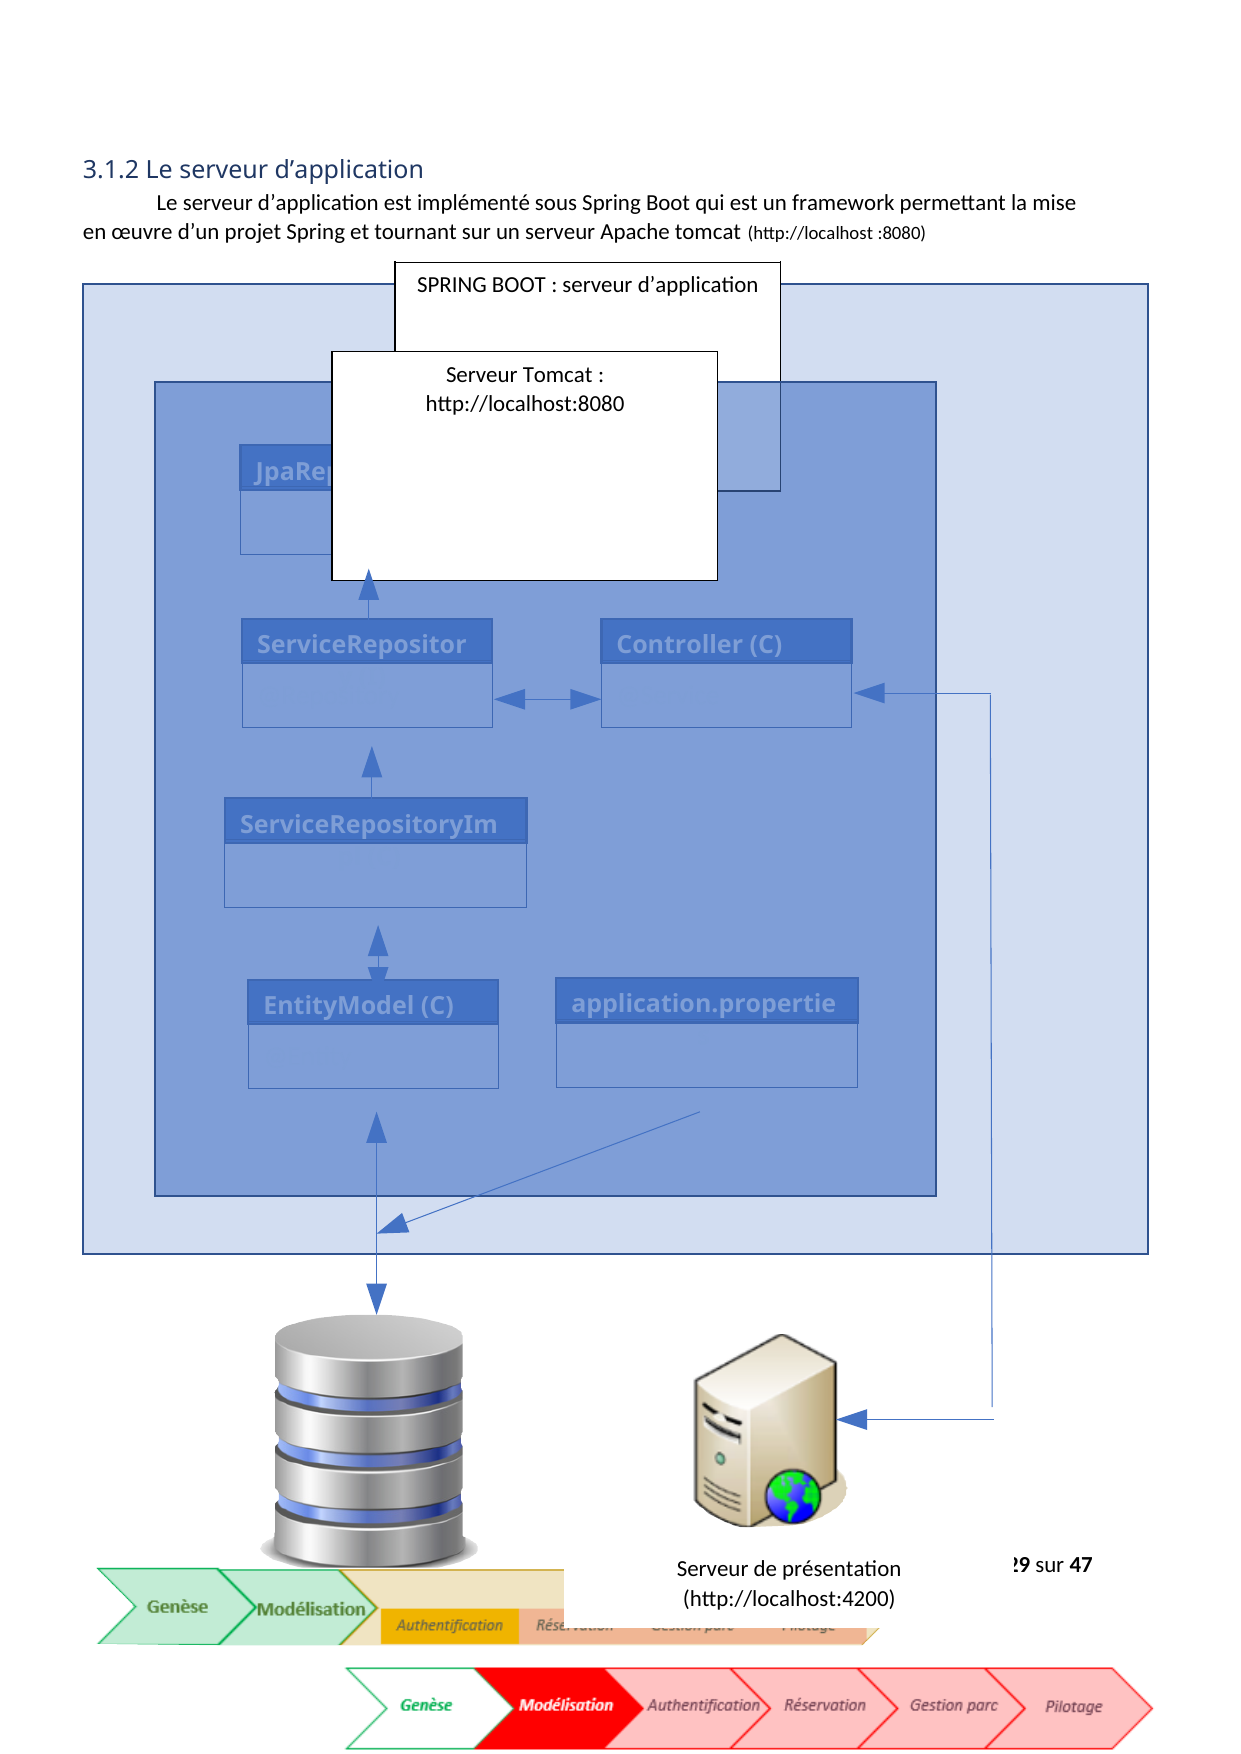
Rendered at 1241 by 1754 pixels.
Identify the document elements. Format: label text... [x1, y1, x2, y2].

text Serveur Tomcat : http://localhost:8080 [348, 360, 702, 417]
text Serveur de présentation (http://localhost:4200) [579, 1554, 999, 1612]
text Le serveur d’application est implémenté sous Spring Boot qui est un framework permettant la mise en œuvre d’un projet Spring et tournant sur un serveur Apache tomcat (http://localhost :8080) [83, 188, 1092, 245]
text SPRING BOOT : serveur d’application [411, 270, 765, 298]
subtitle 3.1.2 Le serveur d’application [83, 152, 1092, 186]
text [396, 263, 780, 381]
